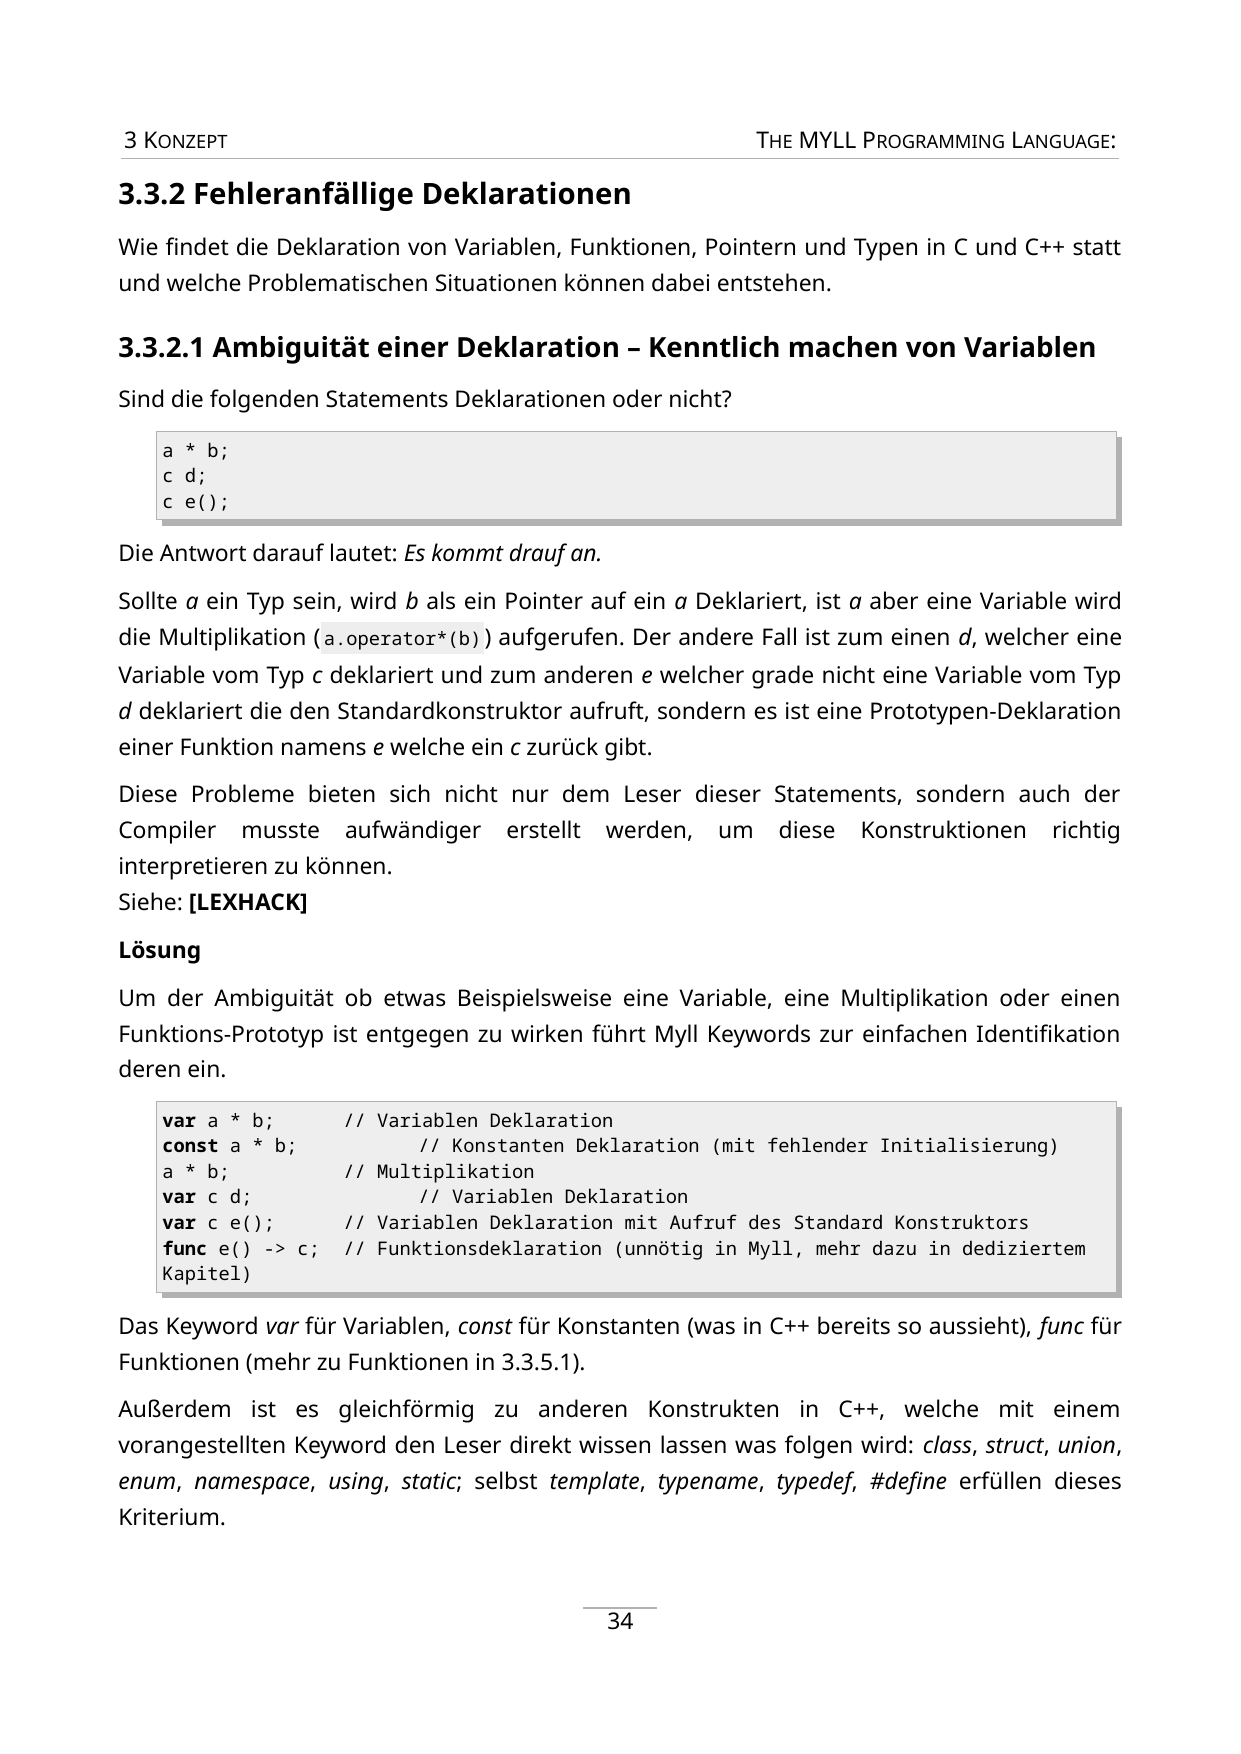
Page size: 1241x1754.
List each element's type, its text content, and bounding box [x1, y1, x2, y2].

text Die Antwort darauf lautet: Es kommt drauf an. [118, 537, 1122, 569]
text Außerdem ist es gleichförmig zu anderen Konstrukten in C++, welche mit einem vorangestellten Keyword den Leser direkt wissen lassen was folgen wird: class, struct, union, enum, namespace, using, static; selbst template, typename, typedef, #define erfüllen dieses Kriterium. [118, 1393, 1122, 1532]
text Um der Ambiguität ob etwas Beispielsweise eine Variable, eine Multiplikation oder einen Funktions-Prototyp ist entgegen zu wirken führt Myll Keywords zur einfachen Identifikation deren ein. [118, 982, 1122, 1085]
text var a * b; // Variablen Deklaration [157, 1102, 1116, 1127]
text func e() -> c; // Funktionsdeklaration (unnötig in Myll, mehr dazu in dediziertem Kapitel) [157, 1229, 1116, 1292]
text a * b; c d; c e(); [157, 432, 1116, 519]
text var c e(); // Variablen Deklaration mit Aufruf des Standard Konstruktors [157, 1203, 1116, 1229]
text a * b; // Multiplikation [157, 1152, 1116, 1178]
text var c d; // Variablen Deklaration [157, 1178, 1116, 1203]
text Wie findet die Deklaration von Variablen, Funktionen, Pointern und Typen in C und C++ statt und welche Problematischen Situationen können dabei entstehen. [118, 231, 1122, 298]
text Diese Probleme bieten sich nicht nur dem Leser dieser Statements, sondern auch der Compiler musste aufwändiger erstellt werden, um diese Konstruktionen richtig interpretieren zu können. Siehe: [LEXHACK] [118, 778, 1122, 917]
subtitle Ambiguität einer Deklaration – Kenntlich machen von Variablen [118, 327, 1122, 365]
text const a * b; // Konstanten Deklaration (mit fehlender Initialisierung) [157, 1127, 1116, 1152]
text Sollte a ein Typ sein, wird b als ein Pointer auf ein a Deklariert, ist a aber eine Variable wird die Multiplikation (a.operator*(b)) aufgerufen. Der andere Fall ist zum einen d, welcher eine Variable vom Typ c deklariert und zum anderen e welcher grade nicht eine Variable vom Typ d deklariert die den Standardkonstruktor aufruft, sondern es ist eine Prototypen-Deklaration einer Funktion namens e welche ein c zurück gibt. [118, 585, 1122, 762]
text Lösung [118, 934, 1122, 965]
text Sind die folgenden Statements Deklarationen oder nicht? [118, 383, 1122, 414]
text Das Keyword var für Variablen, const für Konstanten (was in C++ bereits so aussieht), func für Funktionen (mehr zu Funktionen in 3.3.5.1). [118, 1309, 1122, 1377]
subtitle Fehleranfällige Deklarationen [118, 173, 1122, 213]
